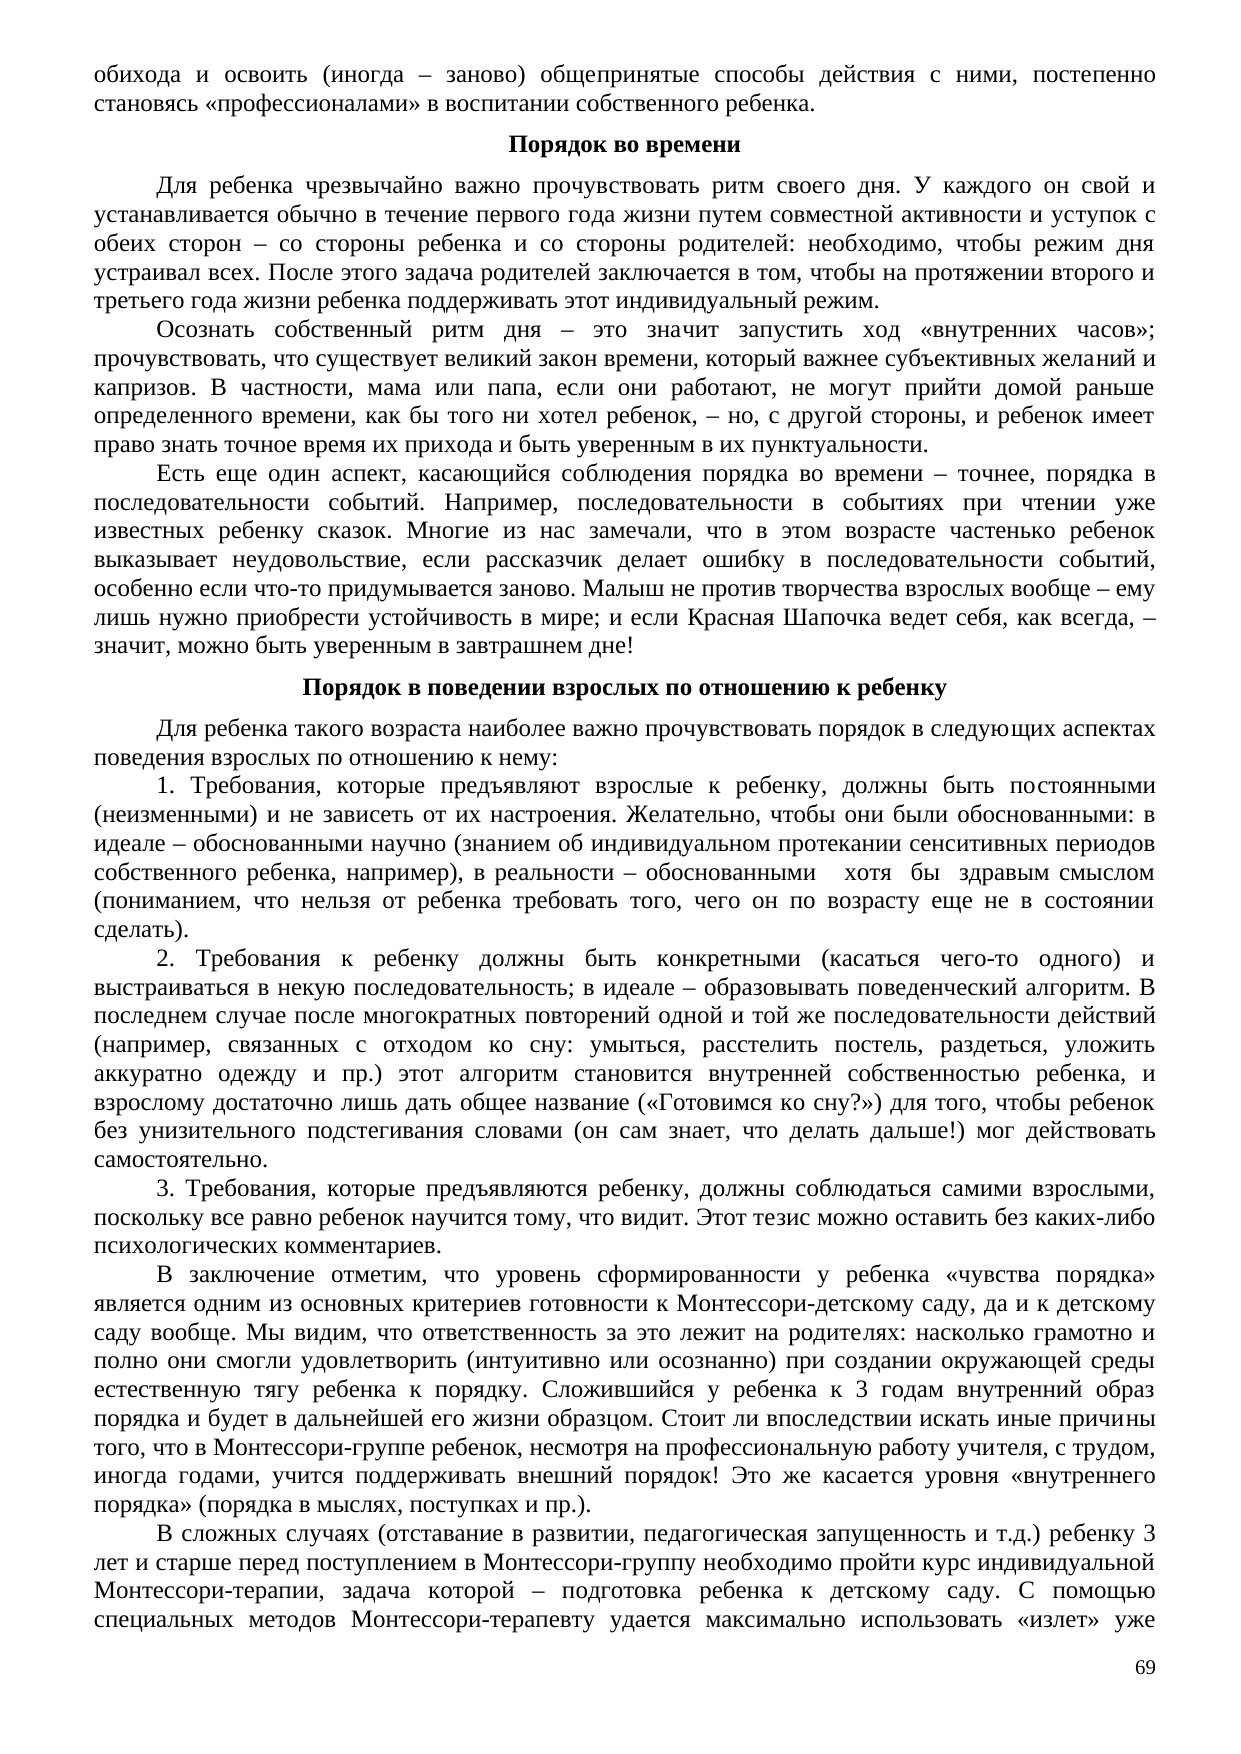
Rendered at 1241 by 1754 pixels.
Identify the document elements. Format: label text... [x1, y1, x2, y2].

text В сложных случаях (отставание в разви­тии, педагогическая запущенность и т.д.) ре­бенку 3 лет и старше перед поступлением в Монтессори-группу необходимо пройти курс индивидуальной Монтессори-терапии, задача которой – подготовка ребенка к дет­скому саду. С помощью специальных мето­дов Монтессори-терапевту удается макси­мально использовать «излет» уже [94, 1518, 1156, 1633]
text Есть еще один аспект, касающийся со­блюдения порядка во времени – точнее, по­рядка в последовательности событий. Напри­мер, последовательности в событиях при чте­нии уже известных ребенку сказок. Многие из нас замечали, что в этом возрасте частенько ребенок выказывает неудовольствие, если рассказчик делает ошибку в последовательно­сти событий, особенно если что-то придумы­вается заново. Малыш не против творчества взрослых вообще – ему лишь нужно приобре­сти устойчивость в мире; и если Красная Ша­почка ведет себя, как всегда, – значит, можно быть уверенным в завтрашнем дне! [94, 458, 1156, 659]
text Порядок во времени [94, 129, 1156, 158]
text обихода и освоить (иногда – заново) обще­принятые способы действия с ними, посте­пенно становясь «профессионалами» в вос­питании собственного ребенка. [94, 59, 1156, 117]
text В заключение отметим, что уровень сформированности у ребенка «чувства по­рядка» является одним из основных крите­риев готовности к Монтессори-детскому са­ду, да и к детскому саду вообще. Мы видим, что ответственность за это лежит на родите­лях: насколько грамотно и полно они смогли удовлетворить (интуитивно или осознанно) при создании окружающей среды естественную тягу ребенка к порядку. Сложившийся у ребенка к 3 годам внутренний образ порядка и будет в дальнейшей его жизни образцом. Стоит ли впоследствии искать иные причи­ны того, что в Монтессори-группе ребенок, несмотря на профессиональную работу учи­теля, с трудом, иногда годами, учится поддерживать внешний порядок! Это же касает­ся уровня «внутреннего порядка» (порядка в мыслях, поступках и пр.). [94, 1259, 1156, 1518]
text Осознать собственный ритм дня – это зна­чит запустить ход «внутренних часов»; прочувствовать, что существует великий закон времени, который важнее субъективных жела­ний и капризов. В частности, мама или папа, если они работают, не могут прийти домой раньше определенного времени, как бы того ни хотел ребенок, – но, с другой стороны, и ребенок имеет право знать точное время их при­хода и быть уверенным в их пунктуальности. [94, 314, 1156, 458]
text Для ребенка чрезвычайно важно прочув­ствовать ритм своего дня. У каждого он свой и устанавливается обычно в течение первого го­да жизни путем совместной активности и ус­тупок с обеих сторон – со стороны ребенка и со стороны родителей: необходимо, чтобы режим дня устраивал всех. После этого задача родителей заключается в том, чтобы на протяжении второго и третьего года жизни ребенка поддерживать этот индивидуальный режим. [94, 170, 1156, 314]
text Порядок в поведении взрослых по отношению к ребенку [94, 672, 1156, 700]
text 1. Требования, которые предъявляют взрослые к ребенку, должны быть по­стоянными (неизменными) и не зави­сеть от их настроения. Желательно, чтобы они были обоснованными: в идеале – обоснованными научно (зна­нием об индивидуальном протекании сенситивных периодов собственного ребенка, например), в реальности – обоснованными хотя бы здравым смыслом (пониманием, что нельзя от ребенка требовать того, чего он по возрасту еще не в состоянии сделать). [94, 770, 1156, 943]
text 3. Требования, которые предъявляются ребенку, должны соблюдаться самими взрослыми, поскольку все равно ребе­нок научится тому, что видит. Этот те­зис можно оставить без каких-либо психологических комментариев. [94, 1173, 1156, 1259]
text 2. Требования к ребенку должны быть конкретными (касаться чего-то одного) и выстраиваться в некую последова­тельность; в идеале – образовывать по­веденческий алгоритм. В последнем случае после многократных повторе­ний одной и той же последовательнос­ти действий (например, связанных с отходом ко сну: умыться, расстелить постель, раздеться, уложить аккуратно одежду и пр.) этот алгоритм становит­ся внутренней собственностью ребен­ка, и взрослому достаточно лишь дать общее название («Готовимся ко сну?») для того, чтобы ребенок без унизи­тельного подстегивания словами (он сам знает, что делать дальше!) мог дей­ствовать самостоятельно. [94, 943, 1156, 1173]
text Для ребенка такого возраста наиболее важно прочувствовать порядок в следую­щих аспектах поведения взрослых по отно­шению к нему: [94, 713, 1156, 770]
